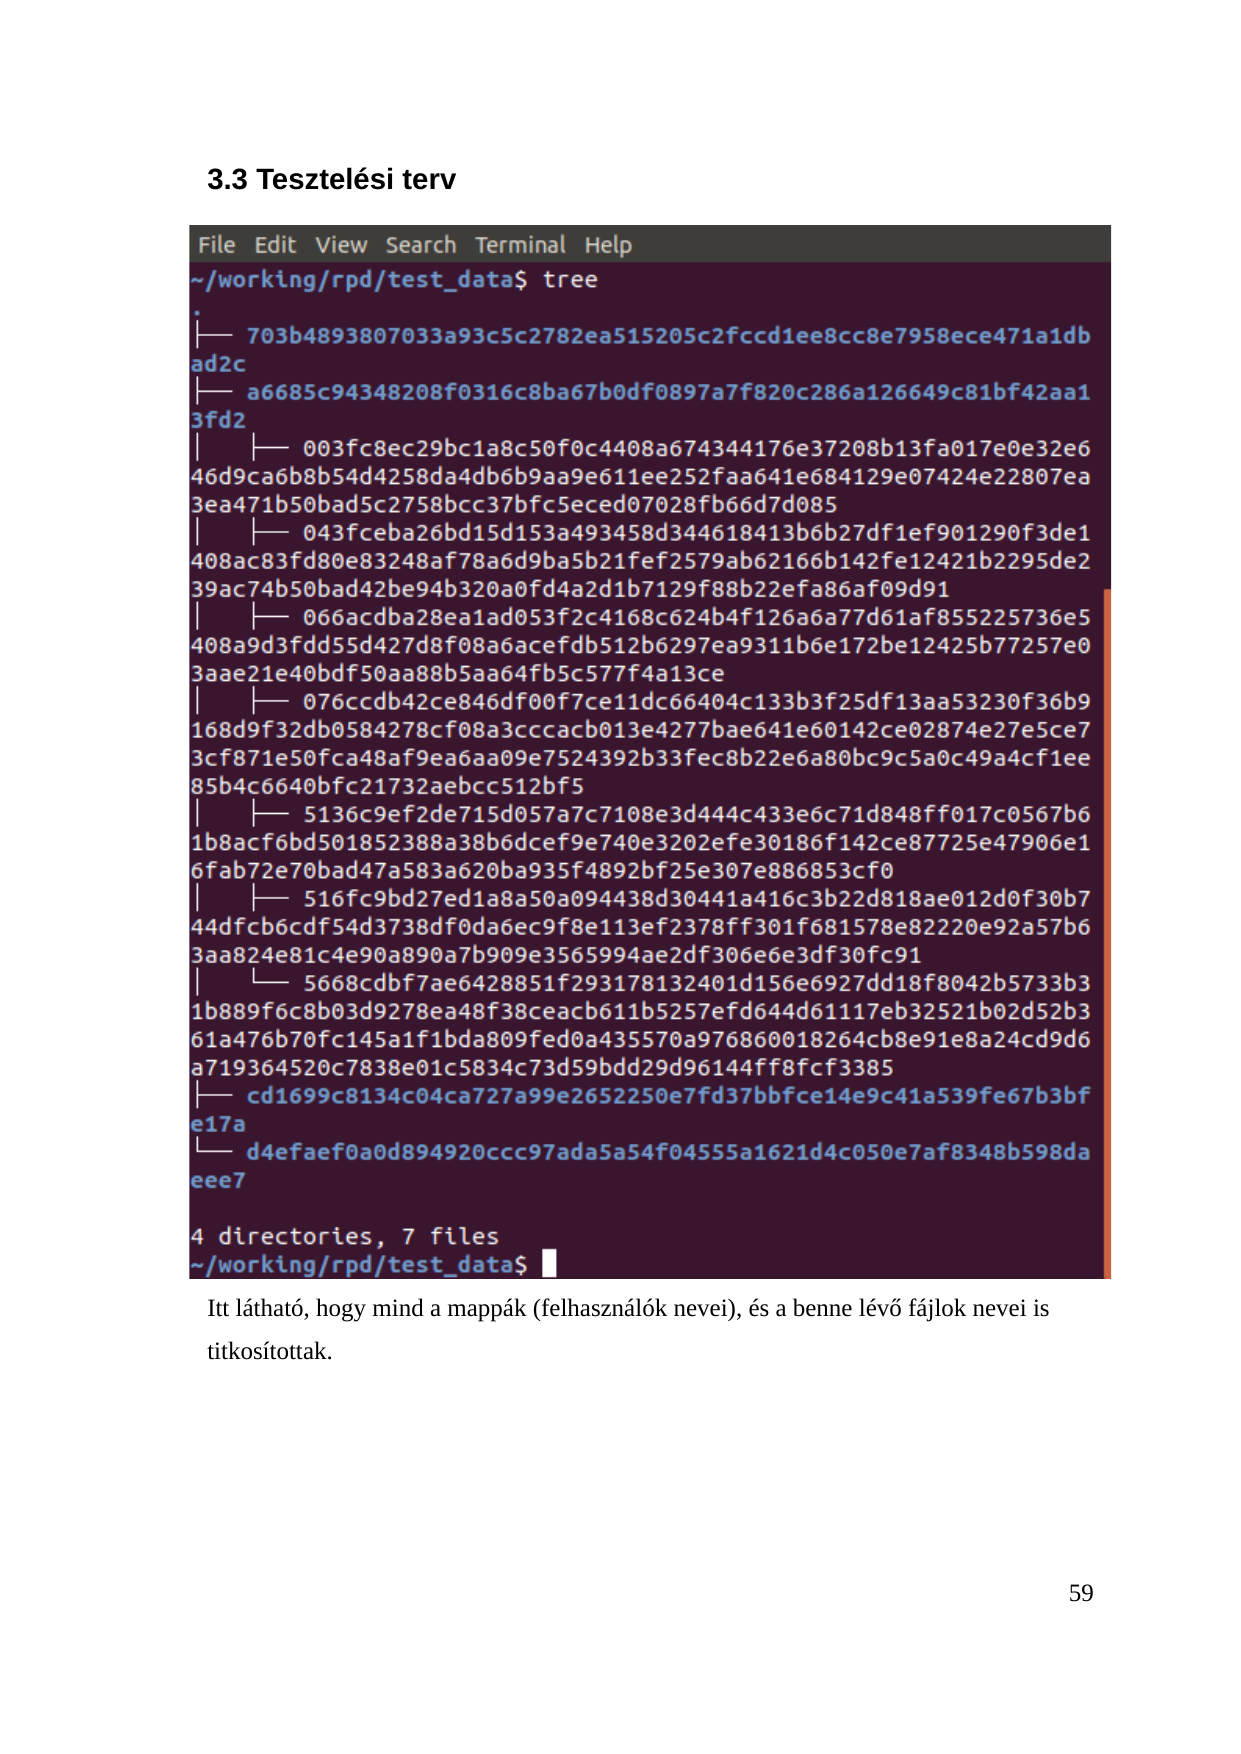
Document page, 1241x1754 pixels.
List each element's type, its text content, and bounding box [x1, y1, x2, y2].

picture [189, 225, 1112, 1279]
text Itt látható, hogy mind a mappák (felhasználók nevei), és a benne lévő fájlok nevei is titkosítottak. [207, 1279, 1093, 1365]
